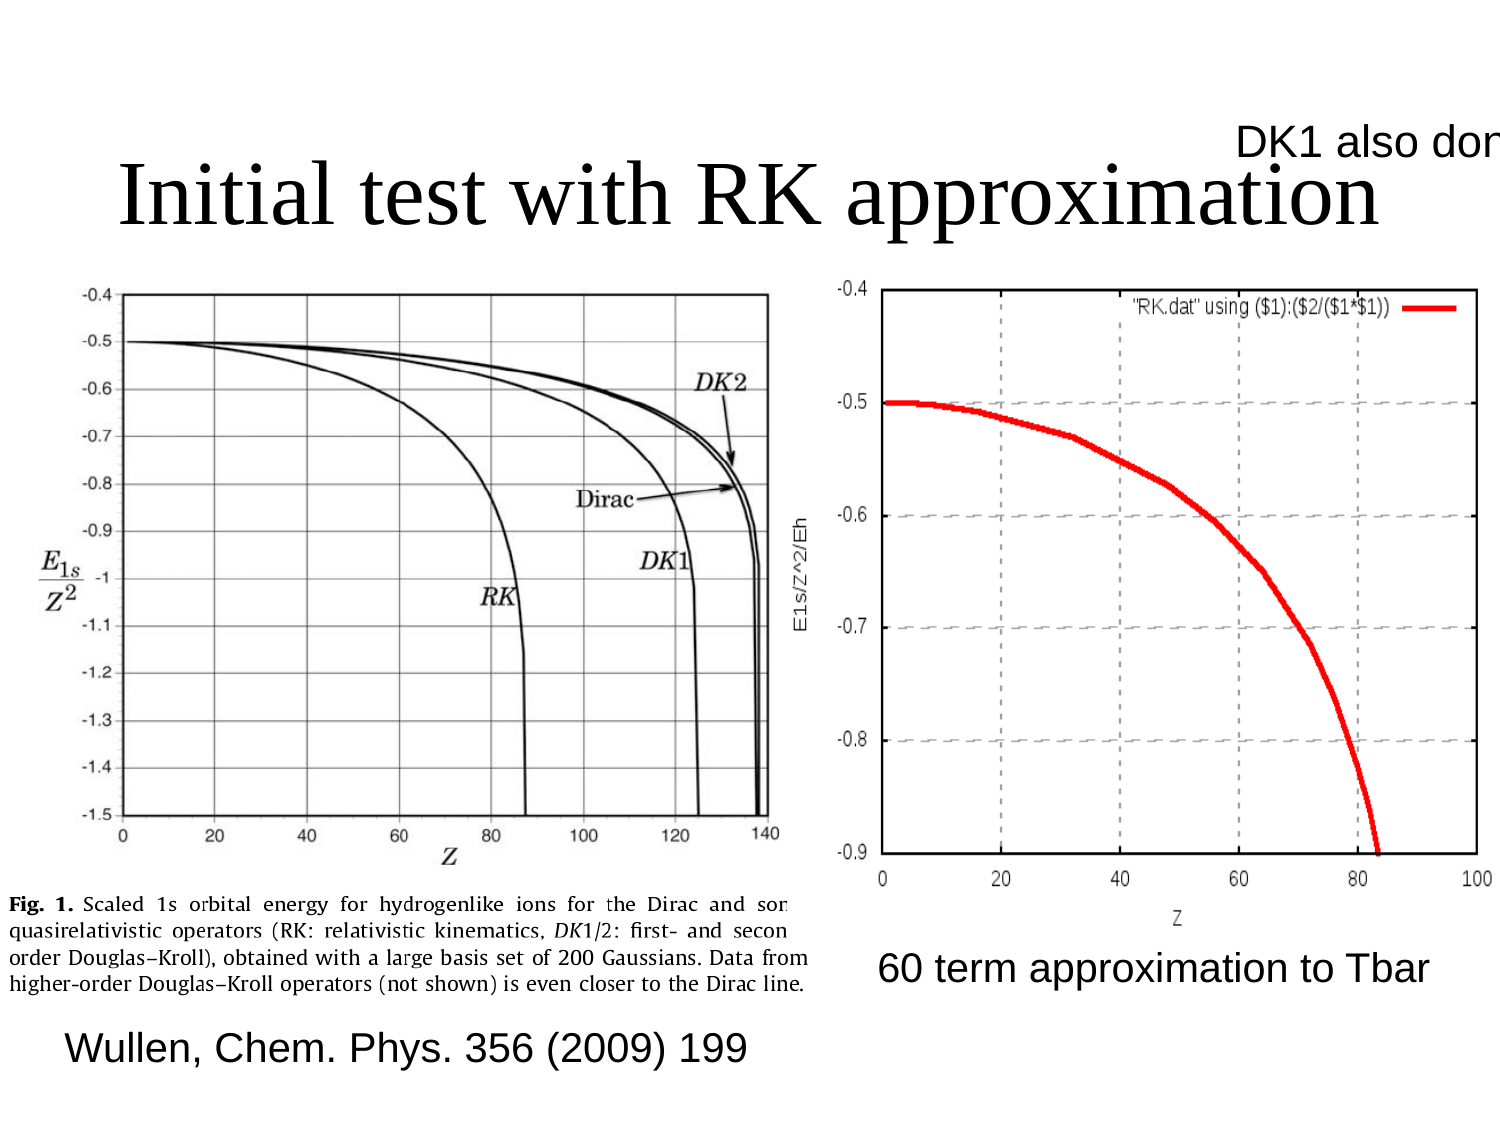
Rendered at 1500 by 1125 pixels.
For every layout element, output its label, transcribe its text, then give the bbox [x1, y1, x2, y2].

title Initial test with RK approximation [112, 91, 1388, 282]
text_box Wullen, Chem. Phys. 356 (2009) 199 [49, 1016, 764, 1079]
text_box 60 term approximation to Tbar [862, 940, 1500, 1009]
text_box DK1 also done [1220, 108, 1500, 175]
picture [1, 262, 1500, 997]
